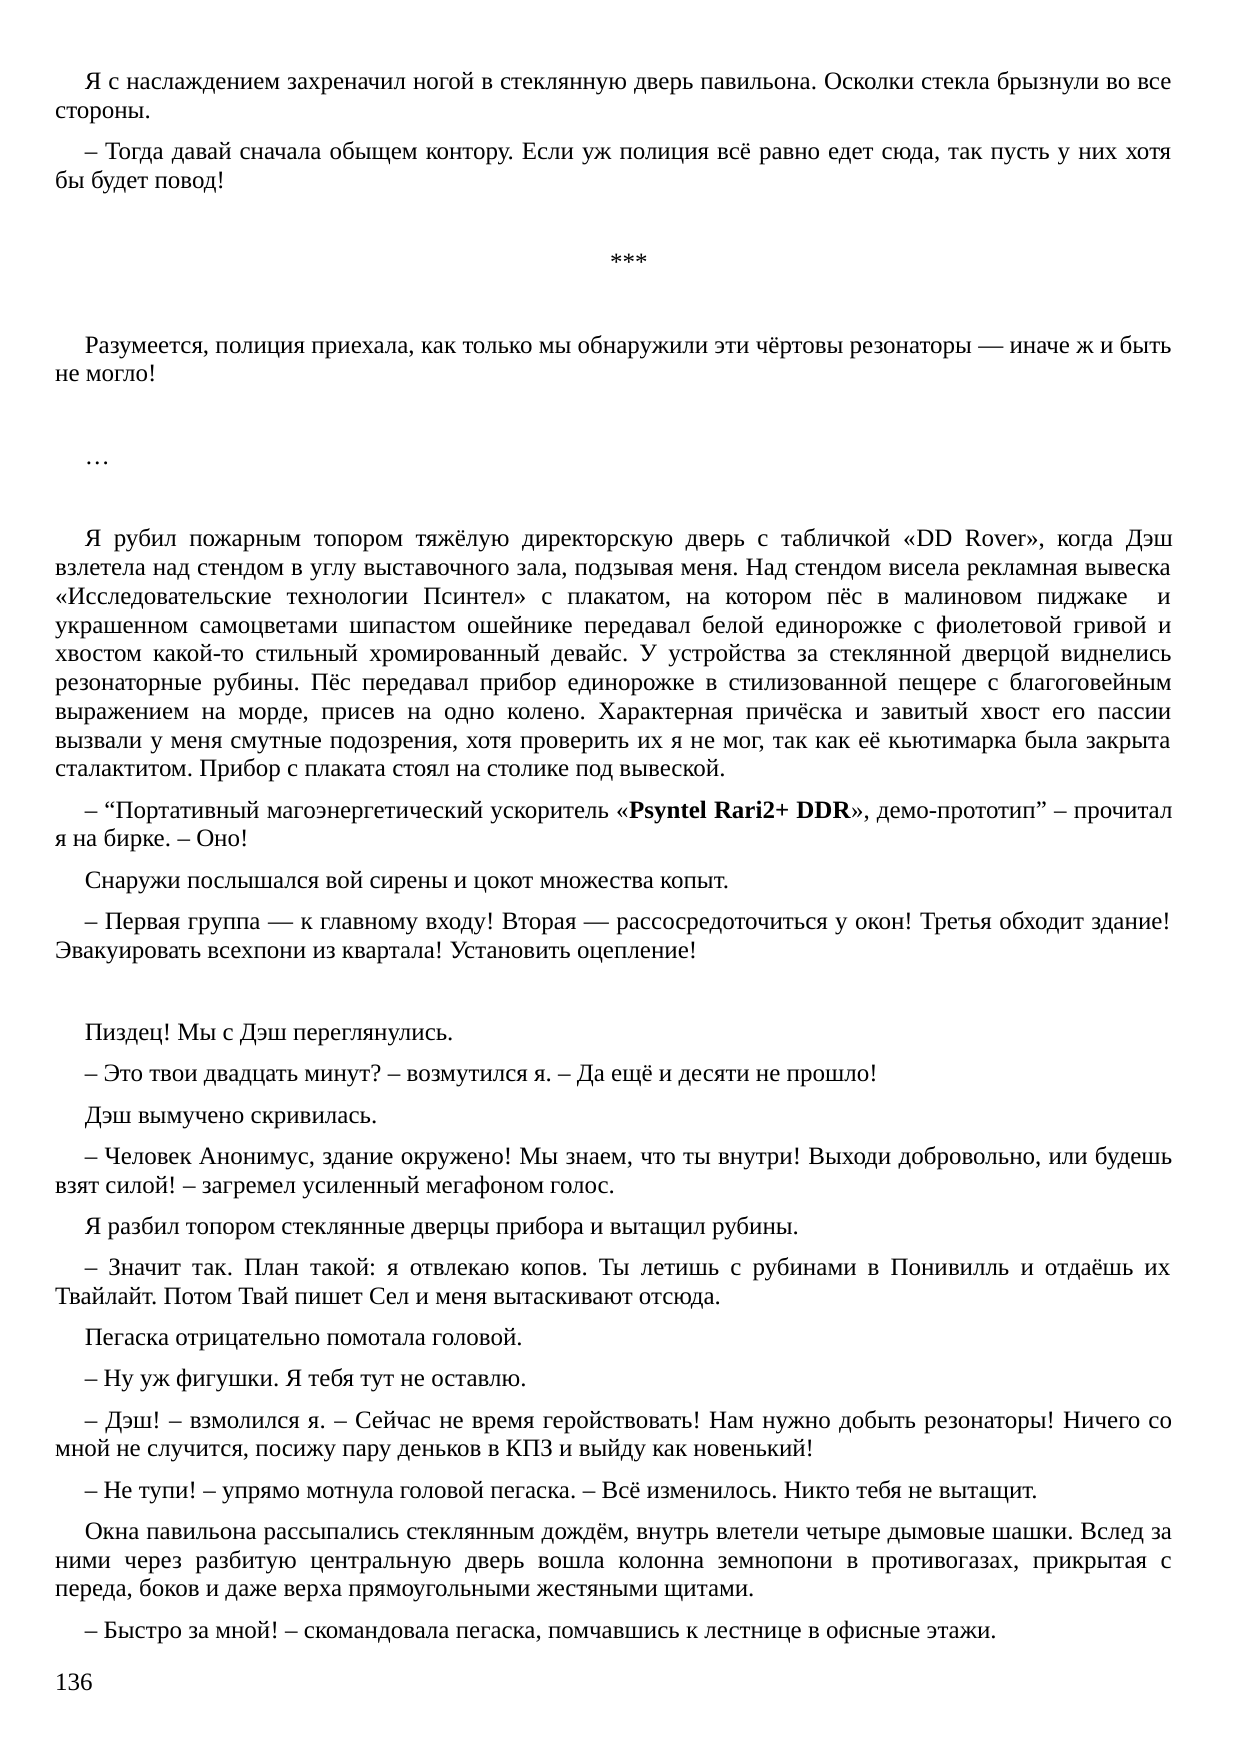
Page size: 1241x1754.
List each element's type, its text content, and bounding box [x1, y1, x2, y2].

text Окна павильона рассыпались стеклянным дождём, внутрь влетели четыре дымовые шашки. Вслед за ними через разбитую центральную дверь вошла колонна земнопони в противогазах, прикрытая с переда, боков и даже верха прямоугольными жестяными щитами. [55, 1516, 1173, 1602]
text Дэш вымучено скривилась. [55, 1100, 1173, 1128]
text Я разбил топором стеклянные дверцы прибора и вытащил рубины. [55, 1211, 1173, 1240]
text – Дэш! – взмолился я. – Сейчас не время геройствовать! Нам нужно добыть резонаторы! Ничего со мной не случится, посижу пару деньков в КПЗ и выйду как новенький! [55, 1405, 1173, 1462]
text Разумеется, полиция приехала, как только мы обнаружили эти чёртовы резонаторы — иначе ж и быть не могло! [55, 330, 1173, 387]
text – Первая группа — к главному входу! Вторая — рассосредоточиться у окон! Третья обходит здание! Эвакуировать всехпони из квартала! Установить оцепление! [55, 906, 1173, 963]
text – Это твои двадцать минут? – возмутился я. – Да ещё и десяти не прошло! [55, 1058, 1173, 1087]
text Пиздец! Мы с Дэш переглянулись. [55, 1017, 1173, 1046]
text – “Портативный магоэнергетический ускоритель «Psyntel Rari2+ DDR», демо-прототип” – прочитал я на бирке. – Оно! [55, 795, 1173, 852]
text … [55, 441, 1173, 470]
text – Ну уж фигушки. Я тебя тут не оставлю. [55, 1363, 1173, 1392]
text Снаружи послышался вой сирены и цокот множества копыт. [55, 865, 1173, 893]
text – Не тупи! – упрямо мотнула головой пегаска. – Всё изменилось. Никто тебя не вытащит. [55, 1475, 1173, 1503]
text – Тогда давай сначала обыщем контору. Если уж полиция всё равно едет сюда, так пусть у них хотя бы будет повод! [55, 136, 1173, 193]
text Я рубил пожарным топором тяжёлую директорскую дверь с табличкой «DD Rover», когда Дэш взлетела над стендом в углу выставочного зала, подзывая меня. Над стендом висела рекламная вывеска «Исследовательские технологии Псинтел» с плакатом, на котором пёс в малиновом пиджаке и украшенном самоцветами шипастом ошейнике передавал белой единорожке с фиолетовой гривой и хвостом какой-то стильный хромированный девайс. У устройства за стеклянной дверцой виднелись резонаторные рубины. Пёс передавал прибор единорожке в стилизованной пещере с благоговейным выражением на морде, присев на одно колено. Характерная причёска и завитый хвост его пассии вызвали у меня смутные подозрения, хотя проверить их я не мог, так как её кьютимарка была закрыта сталактитом. Прибор с плаката стоял на столике под вывеской. [55, 523, 1173, 782]
text – Человек Анонимус, здание окружено! Мы знаем, что ты внутри! Выходи добровольно, или будешь взят силой! – загремел усиленный мегафоном голос. [55, 1141, 1173, 1198]
text Пегаска отрицательно помотала головой. [55, 1322, 1173, 1351]
text – Быстро за мной! – скомандовала пегаска, помчавшись к лестнице в офисные этажи. [55, 1615, 1173, 1643]
text *** [55, 247, 1173, 276]
text Я с наслаждением захреначил ногой в стеклянную дверь павильона. Осколки стекла брызнули во все стороны. [55, 66, 1173, 123]
text – Значит так. План такой: я отвлекаю копов. Ты летишь с рубинами в Понивилль и отдаёшь их Твайлайт. Потом Твай пишет Сел и меня вытаскивают отсюда. [55, 1252, 1173, 1310]
